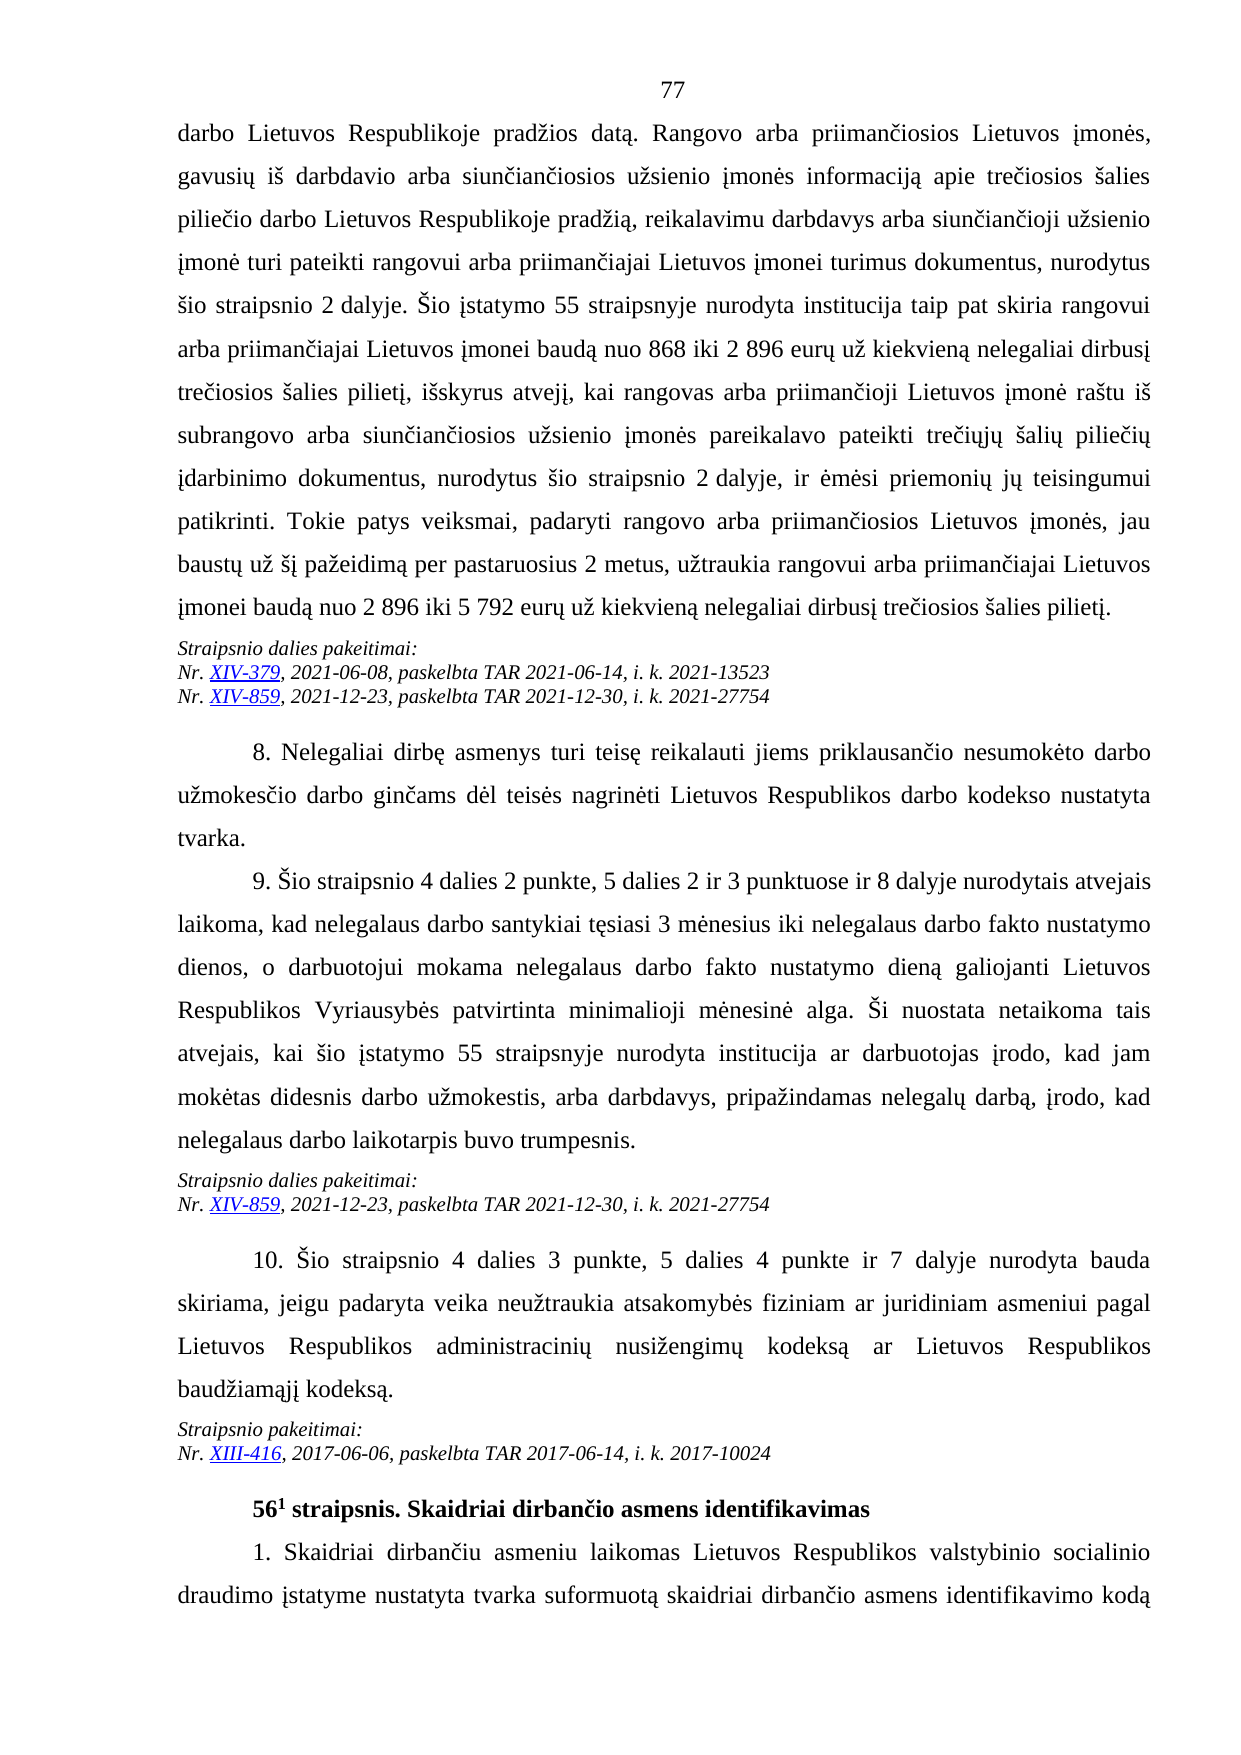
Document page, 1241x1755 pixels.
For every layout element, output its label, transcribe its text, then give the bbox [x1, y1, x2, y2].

text Nr. XIII-416, 2017-06-06, paskelbta TAR 2017-06-14, i. k. 2017-10024 [177, 1441, 1152, 1465]
text Straipsnio pakeitimai: [177, 1417, 1152, 1441]
text darbo Lietuvos Respublikoje pradžios datą. Rangovo arba priimančiosios Lietuvos įmonės, gavusių iš darbdavio arba siunčiančiosios užsienio įmonės informaciją apie trečiosios šalies piliečio darbo Lietuvos Respublikoje pradžią, reikalavimu darbdavys arba siunčiančioji užsienio įmonė turi pateikti rangovui arba priimančiajai Lietuvos įmonei turimus dokumentus, nurodytus šio straipsnio 2 dalyje. Šio įstatymo 55 straipsnyje nurodyta institucija taip pat skiria rangovui arba priimančiajai Lietuvos įmonei baudą nuo 868 iki 2 896 eurų už kiekvieną nelegaliai dirbusį trečiosios šalies pilietį, išskyrus atvejį, kai rangovas arba priimančioji Lietuvos įmonė raštu iš subrangovo arba siunčiančiosios užsienio įmonės pareikalavo pateikti trečiųjų šalių piliečių įdarbinimo dokumentus, nurodytus šio straipsnio 2 dalyje, ir ėmėsi priemonių jų teisingumui patikrinti. Tokie patys veiksmai, padaryti rangovo arba priimančiosios Lietuvos įmonės, jau baustų už šį pažeidimą per pastaruosius 2 metus, užtraukia rangovui arba priimančiajai Lietuvos įmonei baudą nuo 2 896 iki 5 792 eurų už kiekvieną nelegaliai dirbusį trečiosios šalies pilietį. [177, 118, 1152, 621]
text Nr. XIV-379, 2021-06-08, paskelbta TAR 2021-06-14, i. k. 2021-13523 [177, 660, 1152, 684]
text 1. Skaidriai dirbančiu asmeniu laikomas Lietuvos Respublikos valstybinio socialinio draudimo įstatyme nustatyta tvarka suformuotą skaidriai dirbančio asmens identifikavimo kodą [177, 1537, 1152, 1609]
text 10. Šio straipsnio 4 dalies 3 punkte, 5 dalies 4 punkte ir 7 dalyje nurodyta bauda skiriama, jeigu padaryta veika neužtraukia atsakomybės fiziniam ar juridiniam asmeniui pagal Lietuvos Respublikos administracinių nusižengimų kodeksą ar Lietuvos Respublikos baudžiamąjį kodeksą. [177, 1245, 1152, 1403]
text Straipsnio dalies pakeitimai: [177, 636, 1152, 660]
text 561 straipsnis. Skaidriai dirbančio asmens identifikavimas [177, 1494, 1152, 1523]
text Nr. XIV-859, 2021-12-23, paskelbta TAR 2021-12-30, i. k. 2021-27754 [177, 1192, 1152, 1216]
text 8. Nelegaliai dirbę asmenys turi teisę reikalauti jiems priklausančio nesumokėto darbo užmokesčio darbo ginčams dėl teisės nagrinėti Lietuvos Respublikos darbo kodekso nustatyta tvarka. [177, 737, 1152, 852]
text Straipsnio dalies pakeitimai: [177, 1168, 1152, 1192]
text Nr. XIV-859, 2021-12-23, paskelbta TAR 2021-12-30, i. k. 2021-27754 [177, 684, 1152, 708]
text 9. Šio straipsnio 4 dalies 2 punkte, 5 dalies 2 ir 3 punktuose ir 8 dalyje nurodytais atvejais laikoma, kad nelegalaus darbo santykiai tęsiasi 3 mėnesius iki nelegalaus darbo fakto nustatymo dienos, o darbuotojui mokama nelegalaus darbo fakto nustatymo dieną galiojanti Lietuvos Respublikos Vyriausybės patvirtinta minimalioji mėnesinė alga. Ši nuostata netaikoma tais atvejais, kai šio įstatymo 55 straipsnyje nurodyta institucija ar darbuotojas įrodo, kad jam mokėtas didesnis darbo užmokestis, arba darbdavys, pripažindamas nelegalų darbą, įrodo, kad nelegalaus darbo laikotarpis buvo trumpesnis. [177, 866, 1152, 1153]
